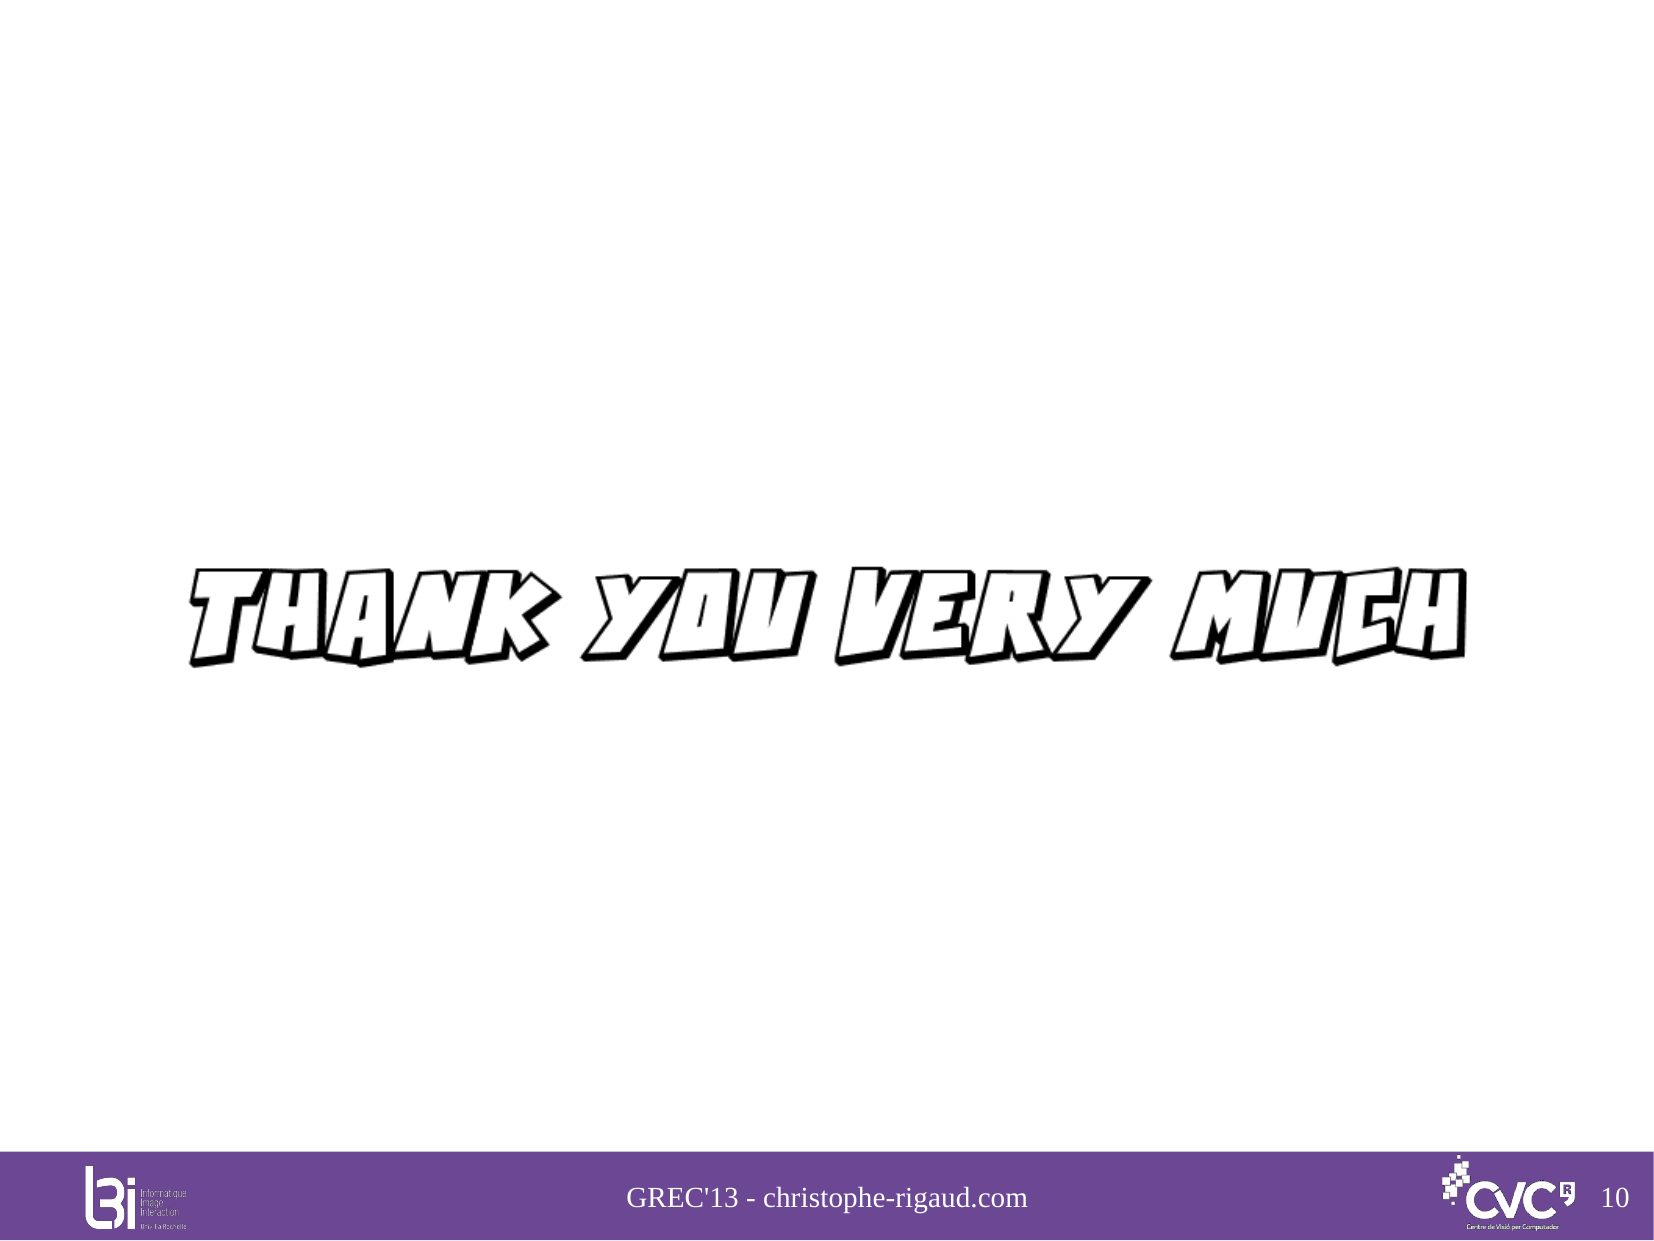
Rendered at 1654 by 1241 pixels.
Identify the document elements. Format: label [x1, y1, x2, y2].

picture [186, 564, 1468, 676]
picture [58, 1151, 214, 1241]
picture [1438, 1149, 1579, 1232]
